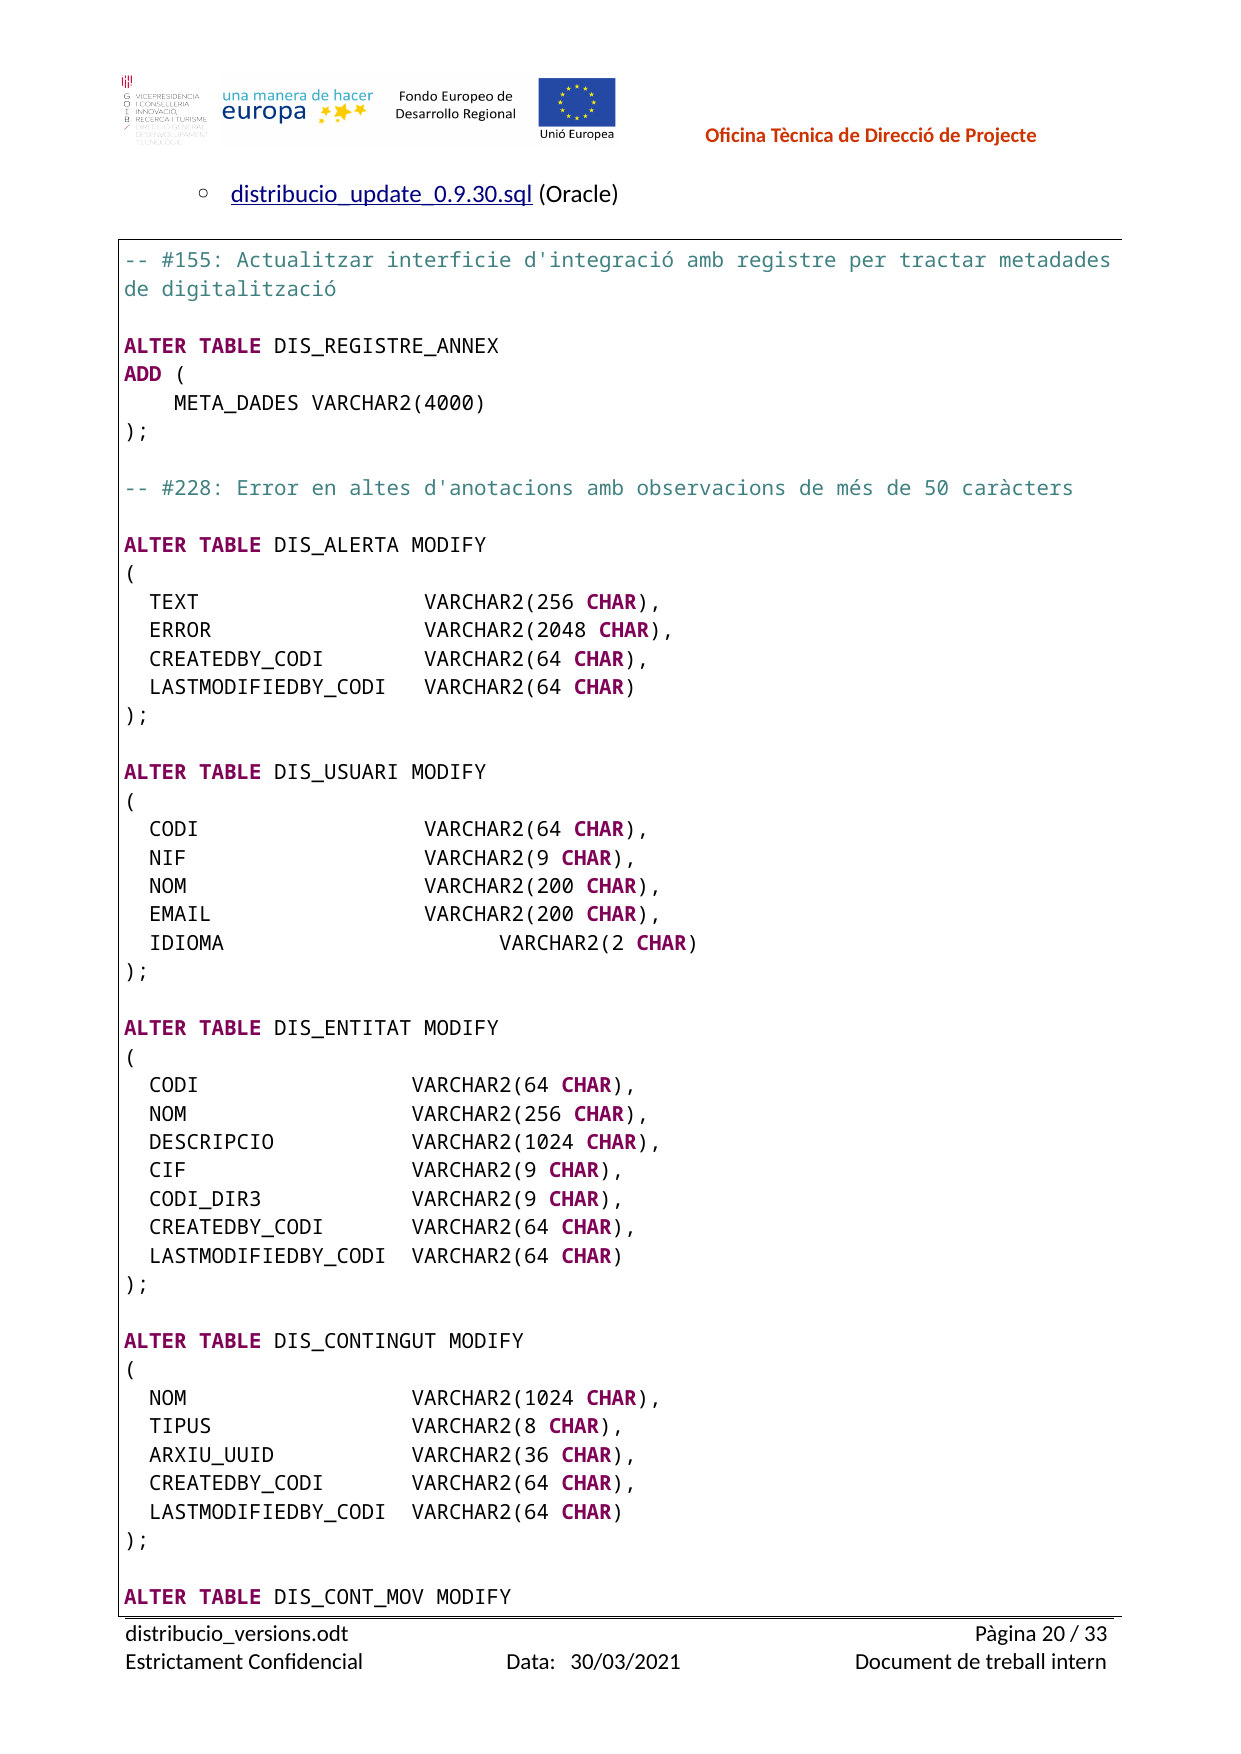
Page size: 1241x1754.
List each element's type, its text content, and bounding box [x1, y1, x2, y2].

table_header -- #155: Actualitzar interficie d'integració amb registre per tractar metadades de digitalització ALTER TABLE DIS_REGISTRE_ANNEX ADD ( META_DADES VARCHAR2(4000) ); -- #228: Error en altes d'anotacions amb observacions de més de 50 caràcters ALTER TABLE DIS_ALERTA MODIFY ( TEXT VARCHAR2(256 CHAR), ERROR VARCHAR2(2048 CHAR), CREATEDBY_CODI VARCHAR2(64 CHAR), LASTMODIFIEDBY_CODI VARCHAR2(64 CHAR) ); ALTER TABLE DIS_USUARI MODIFY ( CODI VARCHAR2(64 CHAR), NIF VARCHAR2(9 CHAR), NOM VARCHAR2(200 CHAR), EMAIL VARCHAR2(200 CHAR), IDIOMA VARCHAR2(2 CHAR) ); ALTER TABLE DIS_ENTITAT MODIFY ( CODI VARCHAR2(64 CHAR), NOM VARCHAR2(256 CHAR), DESCRIPCIO VARCHAR2(1024 CHAR), CIF VARCHAR2(9 CHAR), CODI_DIR3 VARCHAR2(9 CHAR), CREATEDBY_CODI VARCHAR2(64 CHAR), LASTMODIFIEDBY_CODI VARCHAR2(64 CHAR) ); ALTER TABLE DIS_CONTINGUT MODIFY ( NOM VARCHAR2(1024 CHAR), TIPUS VARCHAR2(8 CHAR), ARXIU_UUID VARCHAR2(36 CHAR), CREATEDBY_CODI VARCHAR2(64 CHAR), LASTMODIFIEDBY_CODI VARCHAR2(64 CHAR) ); ALTER TABLE DIS_CONT_MOV MODIFY [119, 240, 1122, 1616]
list distribucio_update_0.9.30.sql (Oracle) [193, 178, 1122, 208]
picture [118, 73, 213, 147]
picture [219, 73, 621, 147]
